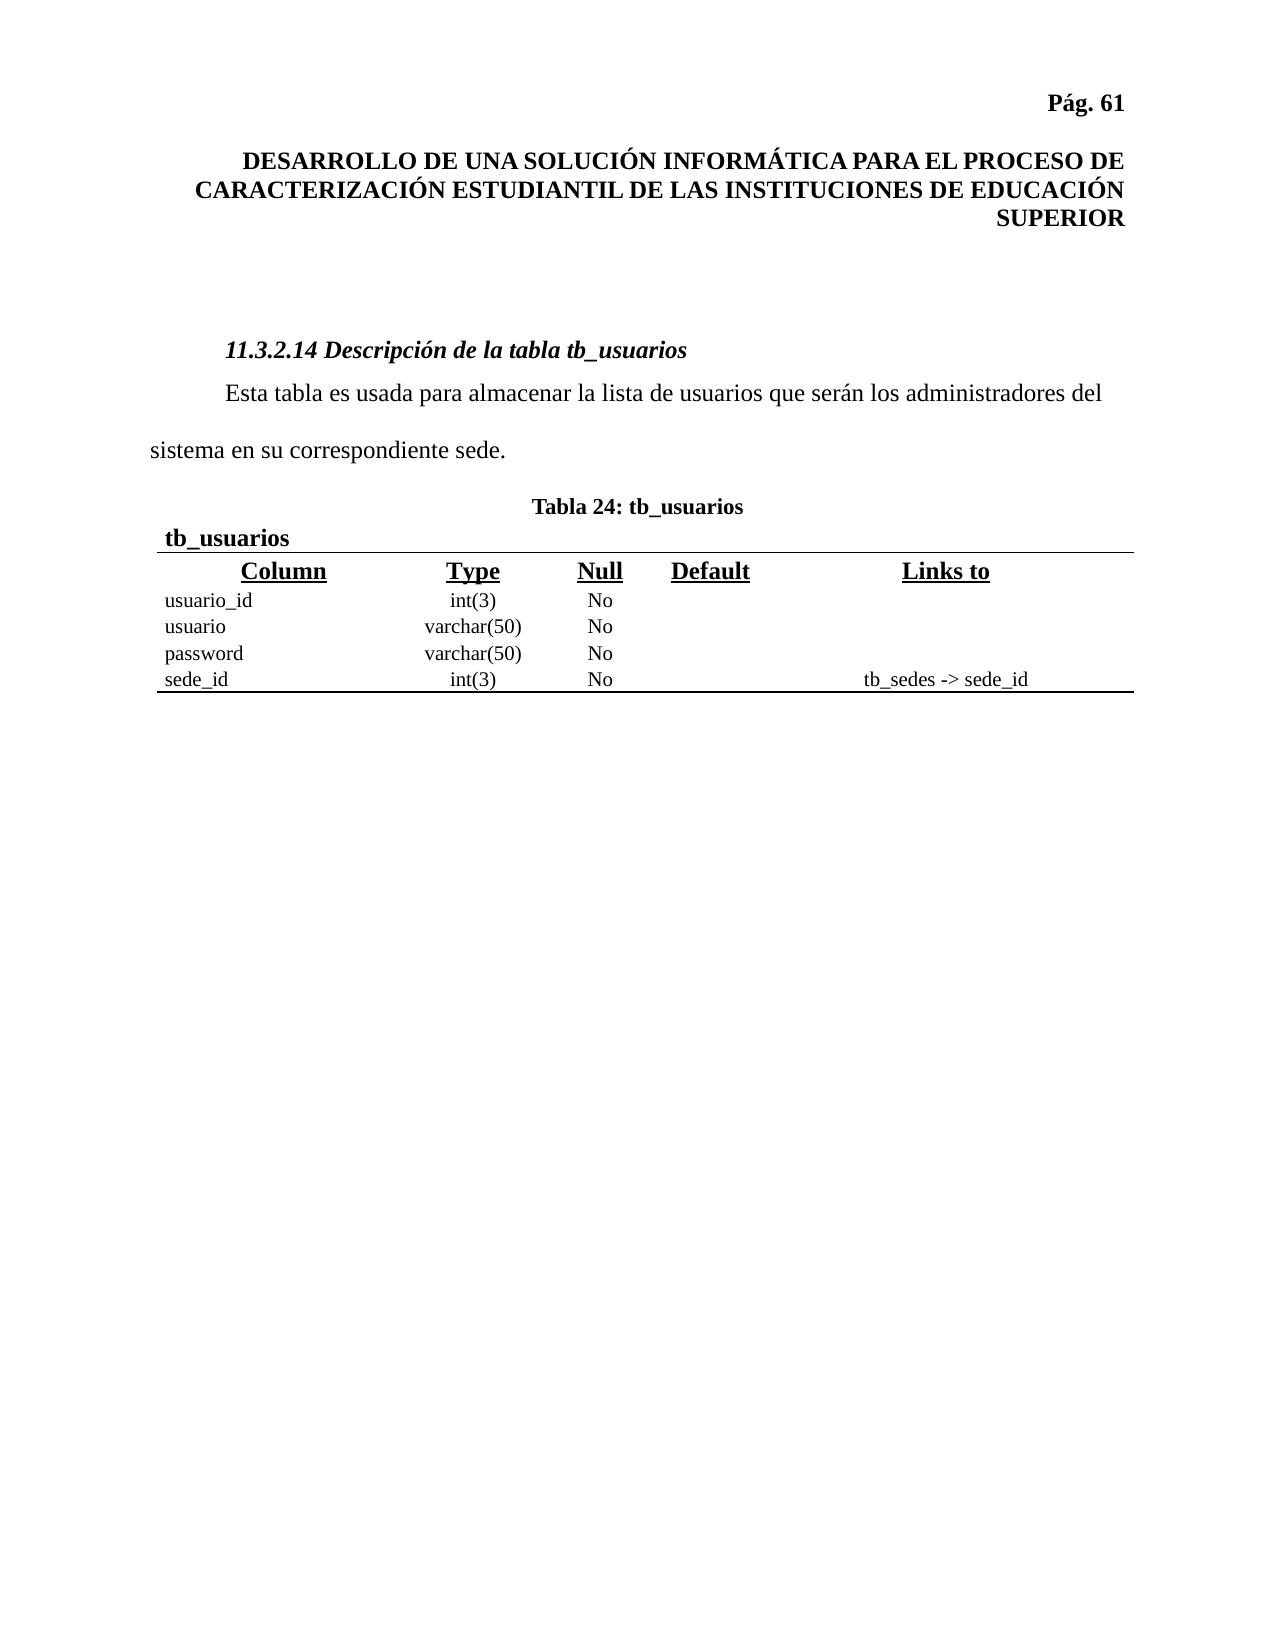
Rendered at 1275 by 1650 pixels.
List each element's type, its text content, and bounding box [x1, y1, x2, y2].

table_cell varchar(50) [409, 638, 536, 665]
table_cell usuario_id [157, 585, 409, 612]
table_header [536, 520, 663, 552]
subtitle 11.3.2.14 Descripción de la tabla tb_usuarios [150, 335, 1125, 364]
table_cell Column [157, 553, 409, 585]
table_cell int(3) [409, 665, 536, 691]
table_cell [757, 585, 1134, 612]
table_cell [664, 638, 757, 665]
table_header [409, 520, 536, 552]
table_header tb_usuarios [157, 520, 409, 552]
text Tabla 24: tb_usuarios [150, 493, 1125, 519]
table_cell Type [409, 553, 536, 585]
text Esta tabla es usada para almacenar la lista de usuarios que serán los administradores del sistema en su correspondiente sede. [150, 378, 1125, 464]
table_cell No [536, 585, 663, 612]
table_header [757, 520, 1134, 552]
table_cell tb_sedes -> sede_id [757, 665, 1134, 691]
table_cell sede_id [157, 665, 409, 691]
table_cell [664, 585, 757, 612]
table_cell int(3) [409, 585, 536, 612]
table_cell Null [536, 553, 663, 585]
table_cell usuario [157, 612, 409, 638]
table_cell [757, 638, 1134, 665]
table_cell [664, 665, 757, 691]
table_cell [757, 612, 1134, 638]
table_cell [664, 612, 757, 638]
table_cell varchar(50) [409, 612, 536, 638]
table_cell No [536, 638, 663, 665]
table_cell No [536, 612, 663, 638]
table_cell No [536, 665, 663, 691]
table_cell Default [664, 553, 757, 585]
table_cell Links to [757, 553, 1134, 585]
table_cell password [157, 638, 409, 665]
table_header [664, 520, 757, 552]
